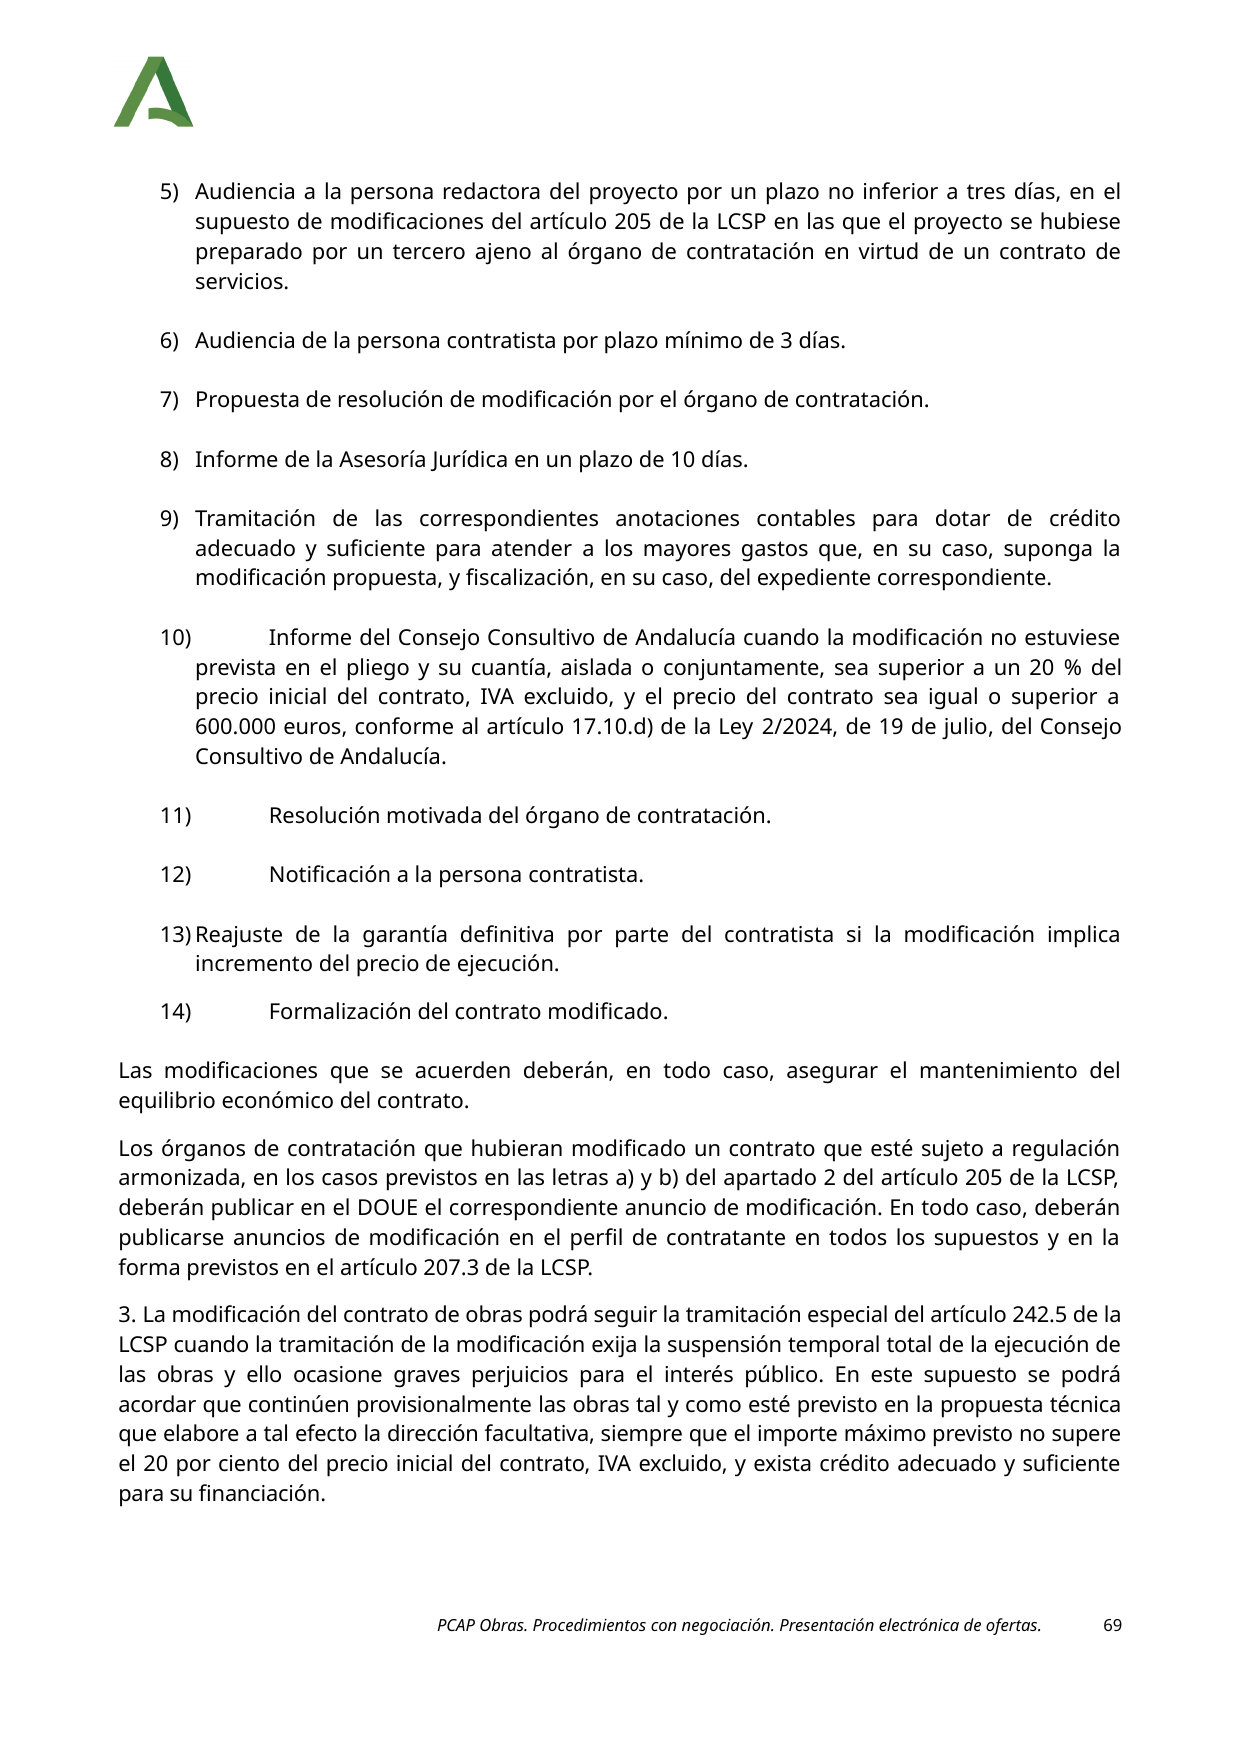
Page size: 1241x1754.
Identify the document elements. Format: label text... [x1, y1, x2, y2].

text 7) Propuesta de resolución de modificación por el órgano de contratación. [159, 384, 1122, 414]
text 8) Informe de la Asesoría Jurídica en un plazo de 10 días. [159, 443, 1122, 473]
text 11) Resolución motivada del órgano de contratación. [159, 800, 1122, 830]
text 9) Tramitación de las correspondientes anotaciones contables para dotar de crédito adecuado y suficiente para atender a los mayores gastos que, en su caso, suponga la modificación propuesta, y fiscalización, en su caso, del expediente correspondiente. [159, 503, 1122, 592]
text 14) Formalización del contrato modificado. [159, 996, 1122, 1026]
text 10) Informe del Consejo Consultivo de Andalucía cuando la modificación no estuviese prevista en el pliego y su cuantía, aislada o conjuntamente, sea superior a un 20 % del precio inicial del contrato, IVA excluido, y el precio del contrato sea igual o superior a 600.000 euros, conforme al artículo 17.10.d) de la Ley 2/2024, de 19 de julio, del Consejo Consultivo de Andalucía. [159, 622, 1122, 771]
text 6) Audiencia de la persona contratista por plazo mínimo de 3 días. [159, 325, 1122, 355]
text 12) Notificación a la persona contratista. [159, 859, 1122, 889]
text 5) Audiencia a la persona redactora del proyecto por un plazo no inferior a tres días, en el supuesto de modificaciones del artículo 205 de la LCSP en las que el proyecto se hubiese preparado por un tercero ajeno al órgano de contratación en virtud de un contrato de servicios. [159, 176, 1122, 296]
text 3. La modificación del contrato de obras podrá seguir la tramitación especial del artículo 242.5 de la LCSP cuando la tramitación de la modificación exija la suspensión temporal total de la ejecución de las obras y ello ocasione graves perjuicios para el interés público. En este supuesto se podrá acordar que continúen provisionalmente las obras tal y como esté previsto en la propuesta técnica que elabore a tal efecto la dirección facultativa, siempre que el importe máximo previsto no supere el 20 por ciento del precio inicial del contrato, IVA excluido, y exista crédito adecuado y suficiente para su financiación. [118, 1299, 1122, 1508]
text Las modificaciones que se acuerden deberán, en todo caso, asegurar el mantenimiento del equilibrio económico del contrato. [118, 1055, 1122, 1115]
picture [109, 52, 198, 131]
text Los órganos de contratación que hubieran modificado un contrato que esté sujeto a regulación armonizada, en los casos previstos en las letras a) y b) del apartado 2 del artículo 205 de la LCSP, deberán publicar en el DOUE el correspondiente anuncio de modificación. En todo caso, deberán publicarse anuncios de modificación en el perfil de contratante en todos los supuestos y en la forma previstos en el artículo 207.3 de la LCSP. [118, 1132, 1122, 1281]
text 13) Reajuste de la garantía definitiva por parte del contratista si la modificación implica incremento del precio de ejecución. [159, 919, 1122, 978]
